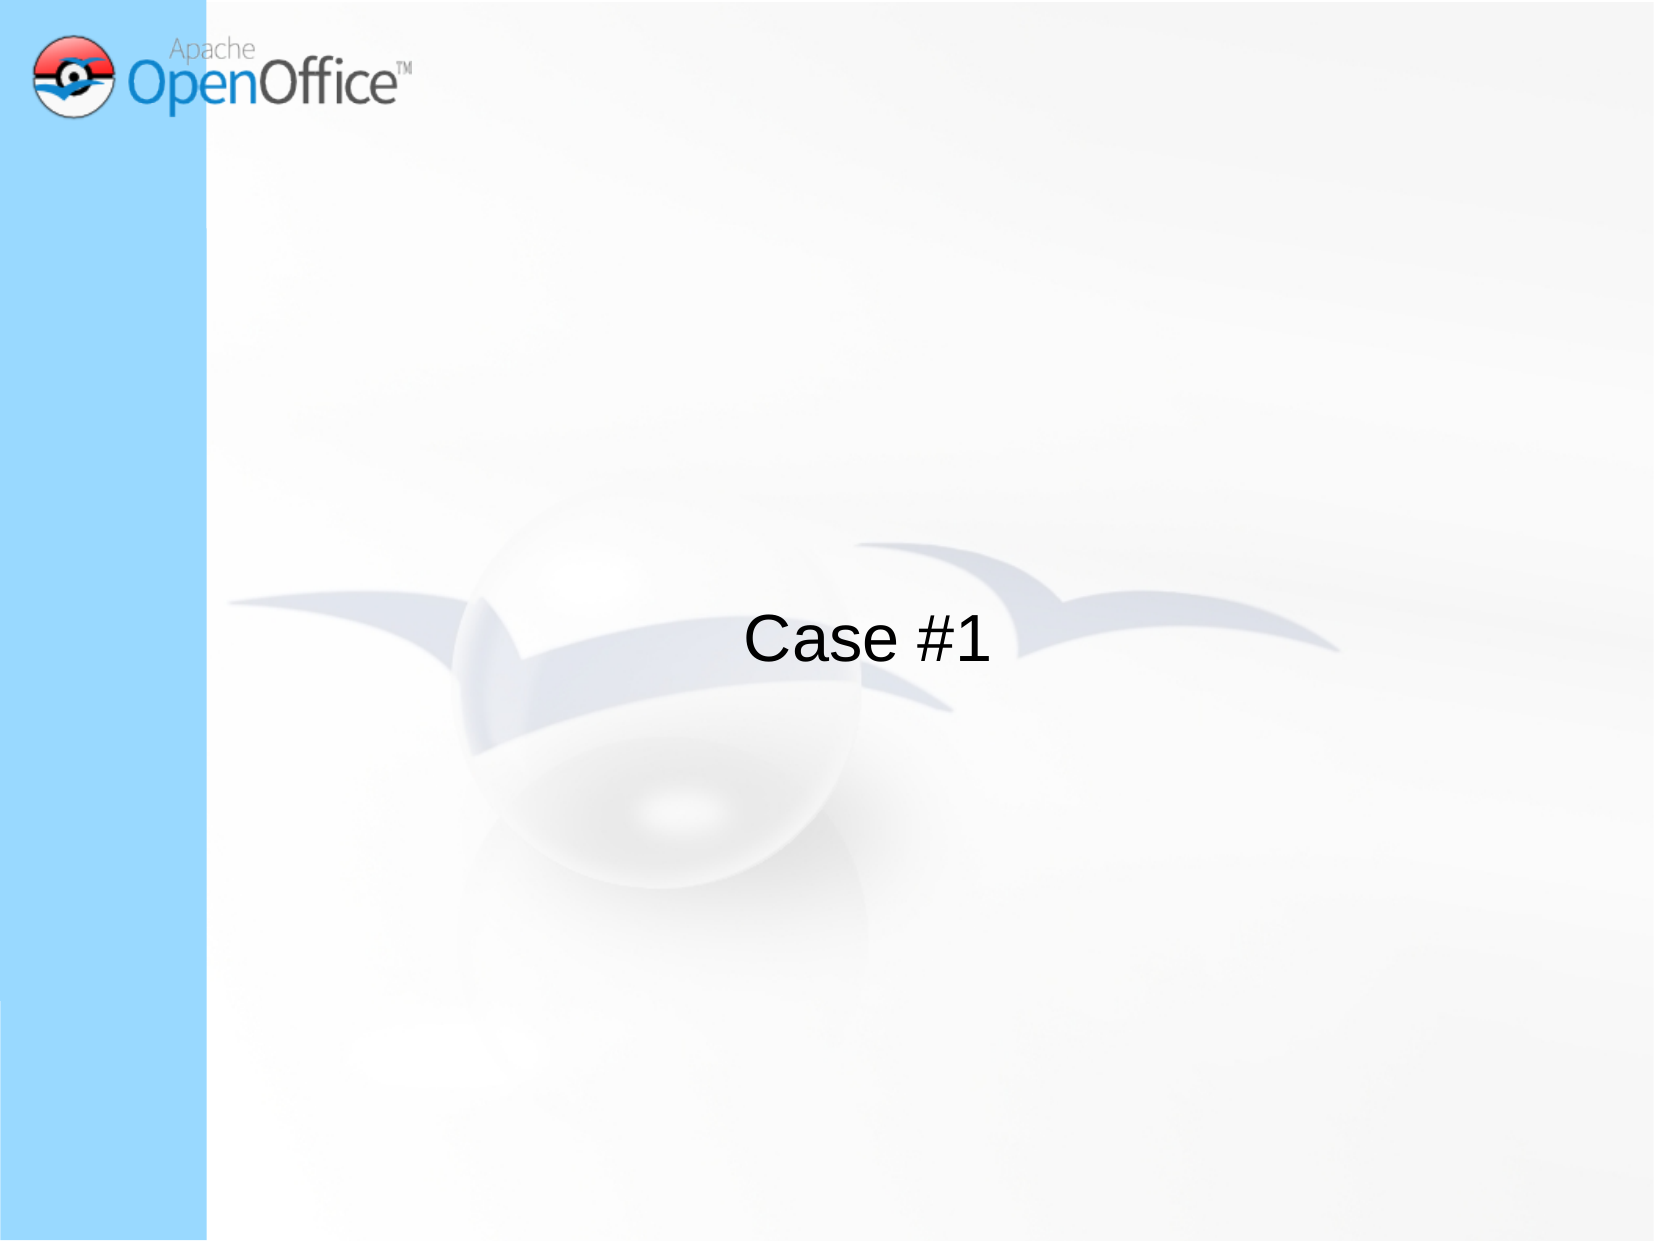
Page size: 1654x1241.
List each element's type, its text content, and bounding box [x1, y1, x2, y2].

picture [31, 2, 1654, 1241]
subtitle Case #1 [165, 108, 1571, 1168]
